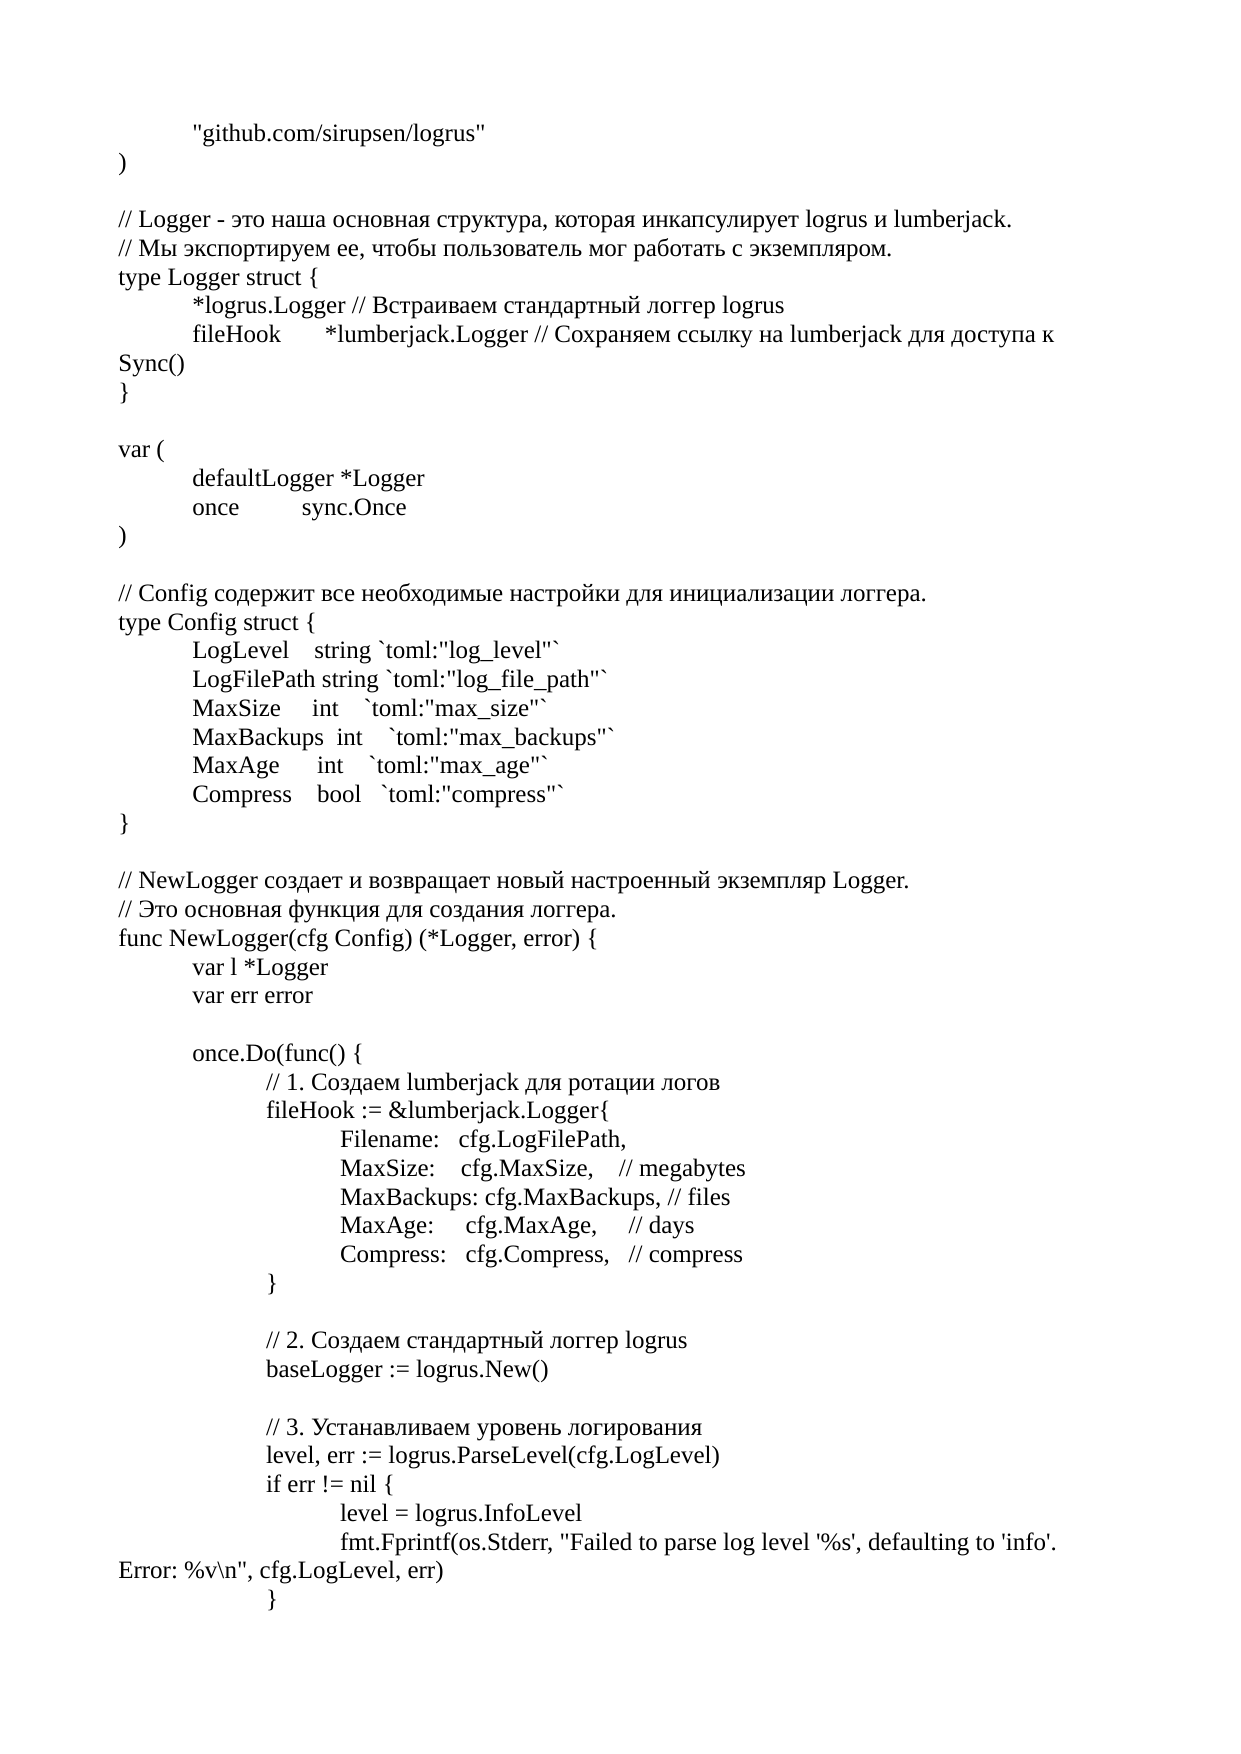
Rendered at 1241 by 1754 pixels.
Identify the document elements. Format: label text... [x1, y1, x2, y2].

text } [118, 1584, 1122, 1613]
text type Config struct { [118, 607, 1122, 636]
text MaxSize: cfg.MaxSize, // megabytes [118, 1153, 1122, 1182]
text // Config содержит все необходимые настройки для инициализации логгера. [118, 578, 1122, 607]
text // 1. Создаем lumberjack для ротации логов [118, 1067, 1122, 1096]
text ) [118, 147, 1122, 176]
text once sync.Once [118, 492, 1122, 521]
text } [118, 1268, 1122, 1297]
text MaxBackups int `toml:"max_backups"` [118, 722, 1122, 751]
text type Logger struct { [118, 262, 1122, 291]
text // Мы экспортируем ее, чтобы пользователь мог работать с экземпляром. [118, 233, 1122, 262]
text if err != nil { [118, 1469, 1122, 1498]
text MaxSize int `toml:"max_size"` [118, 693, 1122, 722]
text Filename: cfg.LogFilePath, [118, 1124, 1122, 1153]
text MaxAge: cfg.MaxAge, // days [118, 1211, 1122, 1239]
text baseLogger := logrus.New() [118, 1354, 1122, 1383]
text var ( [118, 434, 1122, 463]
text Compress: cfg.Compress, // compress [118, 1239, 1122, 1268]
text } [118, 808, 1122, 837]
text ) [118, 521, 1122, 549]
text "github.com/sirupsen/logrus" [118, 118, 1122, 147]
text // Это основная функция для создания логгера. [118, 894, 1122, 923]
text } [118, 377, 1122, 406]
text fmt.Fprintf(os.Stderr, "Failed to parse log level '%s', defaulting to 'info'. Error: %v\n", cfg.LogLevel, err) [118, 1527, 1122, 1584]
text Compress bool `toml:"compress"` [118, 779, 1122, 808]
text LogLevel string `toml:"log_level"` [118, 636, 1122, 664]
text // 3. Устанавливаем уровень логирования [118, 1412, 1122, 1441]
text level, err := logrus.ParseLevel(cfg.LogLevel) [118, 1441, 1122, 1469]
text // NewLogger создает и возвращает новый настроенный экземпляр Logger. [118, 866, 1122, 894]
text fileHook *lumberjack.Logger // Сохраняем ссылку на lumberjack для доступа к Sync() [118, 319, 1122, 377]
text *logrus.Logger // Встраиваем стандартный логгер logrus [118, 291, 1122, 319]
text LogFilePath string `toml:"log_file_path"` [118, 664, 1122, 693]
text MaxBackups: cfg.MaxBackups, // files [118, 1182, 1122, 1211]
text once.Do(func() { [118, 1038, 1122, 1067]
text // Logger - это наша основная структура, которая инкапсулирует logrus и lumberjack. [118, 204, 1122, 233]
text defaultLogger *Logger [118, 463, 1122, 492]
text MaxAge int `toml:"max_age"` [118, 751, 1122, 779]
text var err error [118, 981, 1122, 1009]
text var l *Logger [118, 952, 1122, 981]
text func NewLogger(cfg Config) (*Logger, error) { [118, 923, 1122, 952]
text // 2. Создаем стандартный логгер logrus [118, 1326, 1122, 1354]
text level = logrus.InfoLevel [118, 1498, 1122, 1527]
text fileHook := &lumberjack.Logger{ [118, 1096, 1122, 1124]
